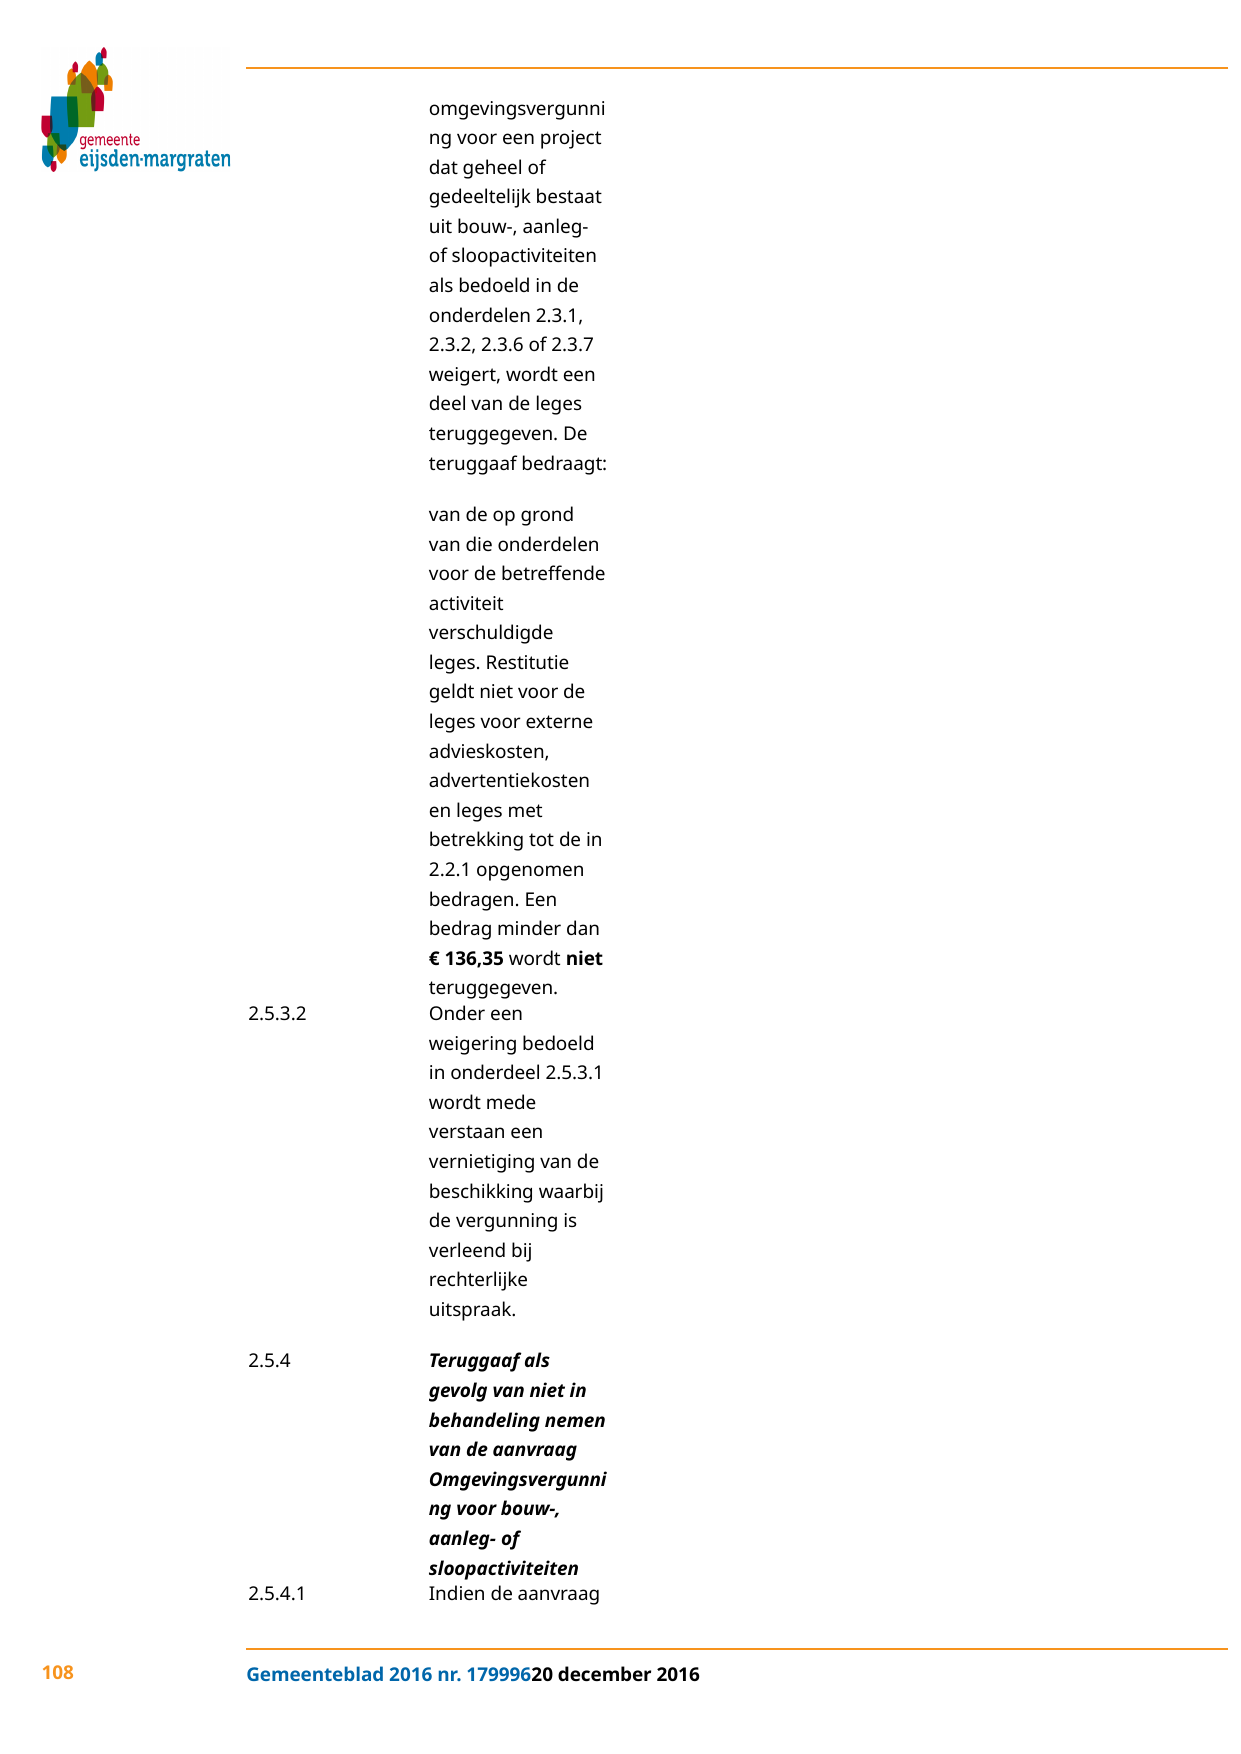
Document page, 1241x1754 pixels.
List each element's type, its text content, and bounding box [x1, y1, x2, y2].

table_cell [790, 95, 971, 476]
table_cell [609, 1348, 790, 1580]
table_cell [971, 95, 1152, 476]
table_cell [609, 476, 790, 501]
table_cell van de op grond van die onderdelen voor de betreffende activiteit verschuldigde leges. Restitutie geldt niet voor de leges voor externe advieskosten, advertentiekosten en leges met betrekking tot de in 2.2.1 opgenomen bedragen. Een bedrag minder dan € 136,35 wordt niet teruggegeven. [429, 501, 609, 1000]
table_cell Teruggaaf als gevolg van niet in behandeling nemen van de aanvraag Omgevingsvergunning voor bouw-, aanleg- of sloopactiviteiten [429, 1348, 609, 1580]
table_cell 2.5.4 [248, 1348, 429, 1580]
table_cell [971, 1580, 1152, 1606]
table_cell [609, 1580, 790, 1606]
table_cell [429, 476, 609, 501]
table_cell [429, 1322, 609, 1348]
table_cell [248, 476, 429, 501]
table_cell [971, 476, 1152, 501]
picture [41, 47, 231, 172]
table_cell [609, 501, 790, 1000]
table_cell 2.5.4.1 [248, 1580, 429, 1606]
table_cell [790, 1322, 971, 1348]
table_cell 2.5.3.2 [248, 1000, 429, 1322]
table_cell [248, 1322, 429, 1348]
table_cell [971, 501, 1152, 1000]
table_cell [790, 476, 971, 501]
table_cell [790, 1348, 971, 1580]
table_cell [790, 501, 971, 1000]
table_cell [790, 1580, 971, 1606]
table_cell [790, 1000, 971, 1322]
table_cell [609, 1322, 790, 1348]
table_cell Onder een weigering bedoeld in onderdeel 2.5.3.1 wordt mede verstaan een vernietiging van de beschikking waarbij de vergunning is verleend bij rechterlijke uitspraak. [429, 1000, 609, 1322]
table_cell omgevingsvergunning voor een project dat geheel of gedeeltelijk bestaat uit bouw-, aanleg- of sloopactiviteiten als bedoeld in de onderdelen 2.3.1, 2.3.2, 2.3.6 of 2.3.7 weigert, wordt een deel van de leges teruggegeven. De teruggaaf bedraagt: [429, 95, 609, 476]
table_cell [609, 95, 790, 476]
table_cell [971, 1000, 1152, 1322]
table_cell [248, 501, 429, 1000]
table_cell [609, 1000, 790, 1322]
table_cell [971, 1348, 1152, 1580]
table_cell [248, 95, 429, 476]
table_cell Indien de aanvraag [429, 1580, 609, 1606]
table_cell [971, 1322, 1152, 1348]
